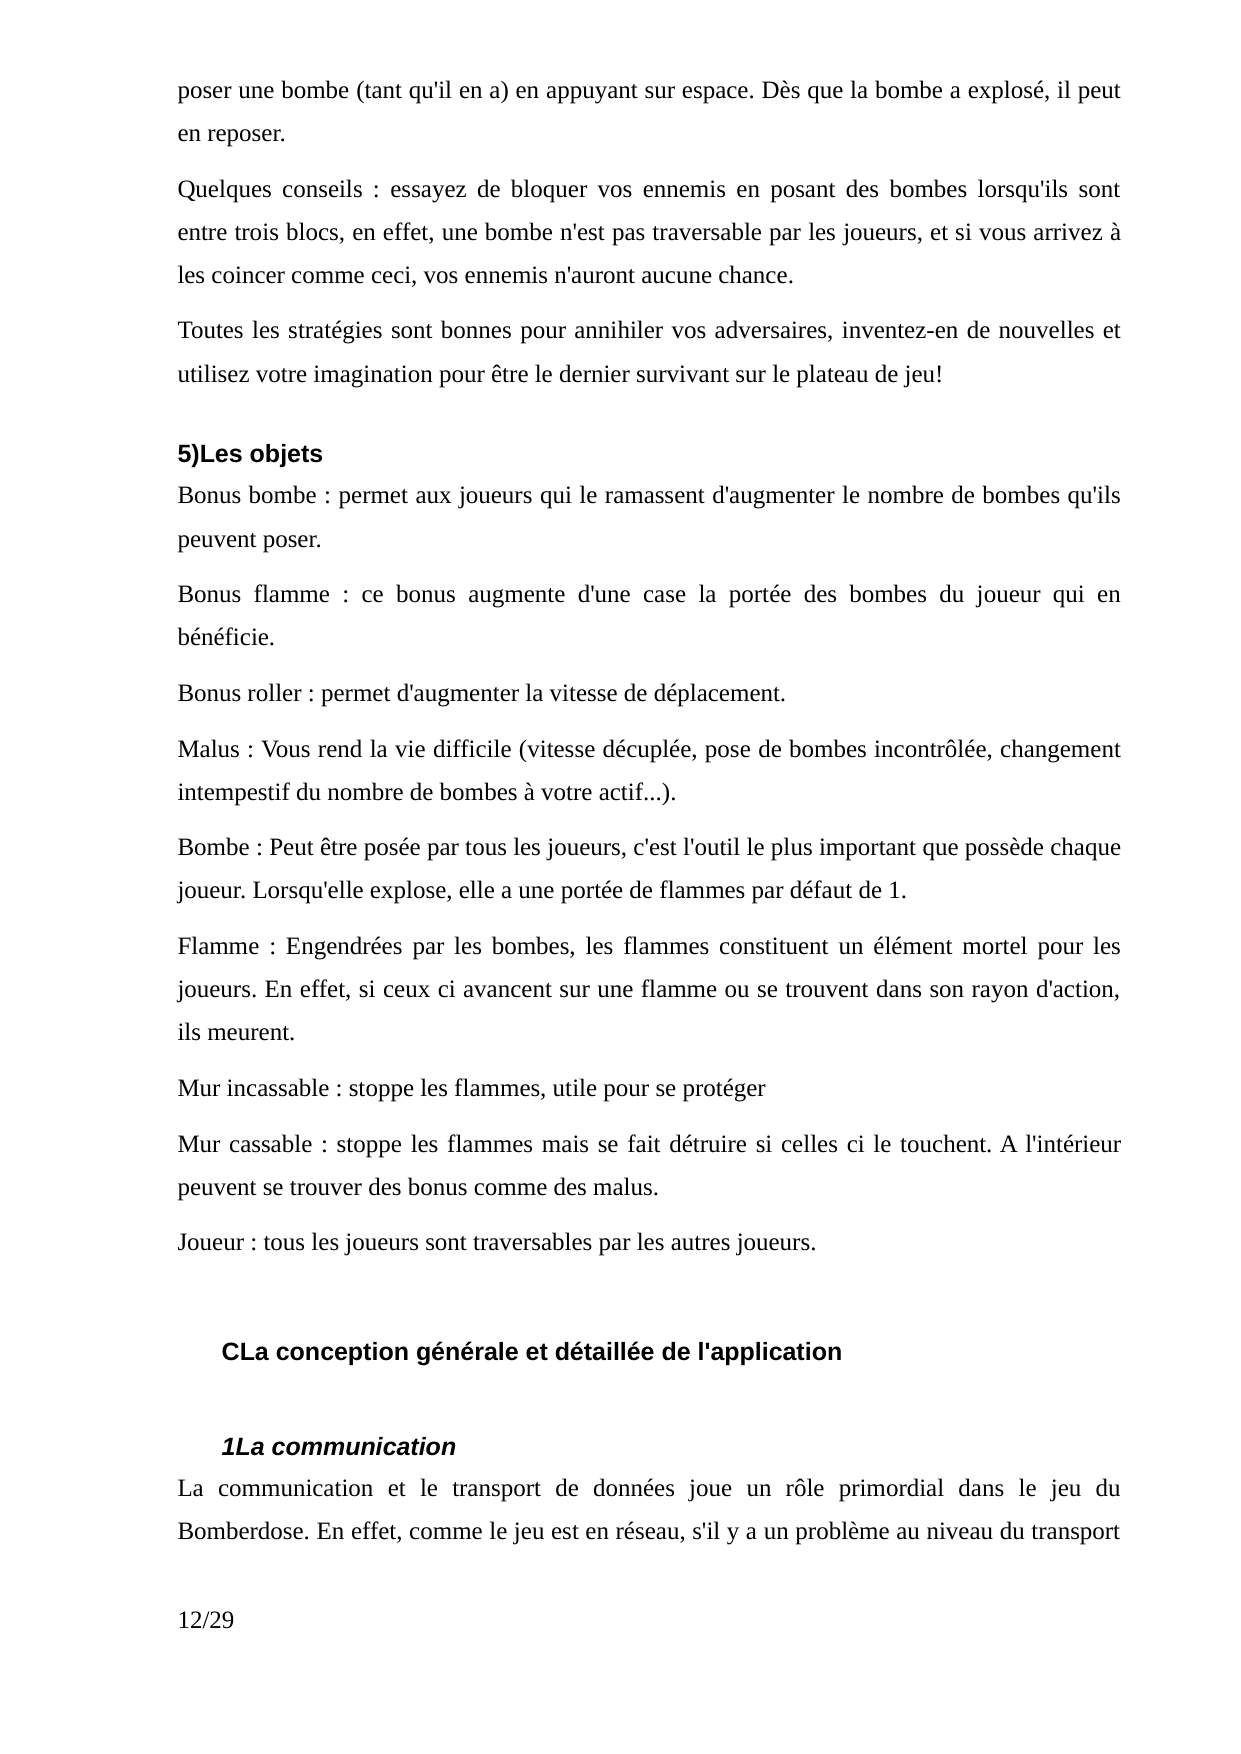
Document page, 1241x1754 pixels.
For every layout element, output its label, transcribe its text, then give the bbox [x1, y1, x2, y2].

text Mur incassable : stoppe les flammes, utile pour se protéger [177, 1073, 1122, 1102]
text Joueur : tous les joueurs sont traversables par les autres joueurs. [177, 1227, 1122, 1256]
text La communication et le transport de données joue un rôle primordial dans le jeu du Bomberdose. En effet, comme le jeu est en réseau, s'il y a un problème au niveau du transport [177, 1473, 1122, 1545]
subtitle La conception générale et détaillée de l'application [177, 1337, 1122, 1366]
text Malus : Vous rend la vie difficile (vitesse décuplée, pose de bombes incontrôlée, changement intempestif du nombre de bombes à votre actif...). [177, 734, 1122, 806]
text Flamme : Engendrées par les bombes, les flammes constituent un élément mortel pour les joueurs. En effet, si ceux ci avancent sur une flamme ou se trouvent dans son rayon d'action, ils meurent. [177, 931, 1122, 1046]
subtitle Les objets [177, 439, 1122, 468]
text poser une bombe (tant qu'il en a) en appuyant sur espace. Dès que la bombe a explosé, il peut en reposer. [177, 75, 1122, 147]
text Bonus flamme : ce bonus augmente d'une case la portée des bombes du joueur qui en bénéficie. [177, 579, 1122, 651]
text Bombe : Peut être posée par tous les joueurs, c'est l'outil le plus important que possède chaque joueur. Lorsqu'elle explose, elle a une portée de flammes par défaut de 1. [177, 832, 1122, 904]
text Bonus roller : permet d'augmenter la vitesse de déplacement. [177, 678, 1122, 707]
text Toutes les stratégies sont bonnes pour annihiler vos adversaires, inventez-en de nouvelles et utilisez votre imagination pour être le dernier survivant sur le plateau de jeu! [177, 316, 1122, 387]
text Bonus bombe : permet aux joueurs qui le ramassent d'augmenter le nombre de bombes qu'ils peuvent poser. [177, 481, 1122, 552]
text Mur cassable : stoppe les flammes mais se fait détruire si celles ci le touchent. A l'intérieur peuvent se trouver des bonus comme des malus. [177, 1129, 1122, 1201]
text Quelques conseils : essayez de bloquer vos ennemis en posant des bombes lorsqu'ils sont entre trois blocs, en effet, une bombe n'est pas traversable par les joueurs, et si vous arrivez à les coincer comme ceci, vos ennemis n'auront aucune chance. [177, 174, 1122, 289]
subtitle La communication [177, 1432, 1122, 1461]
